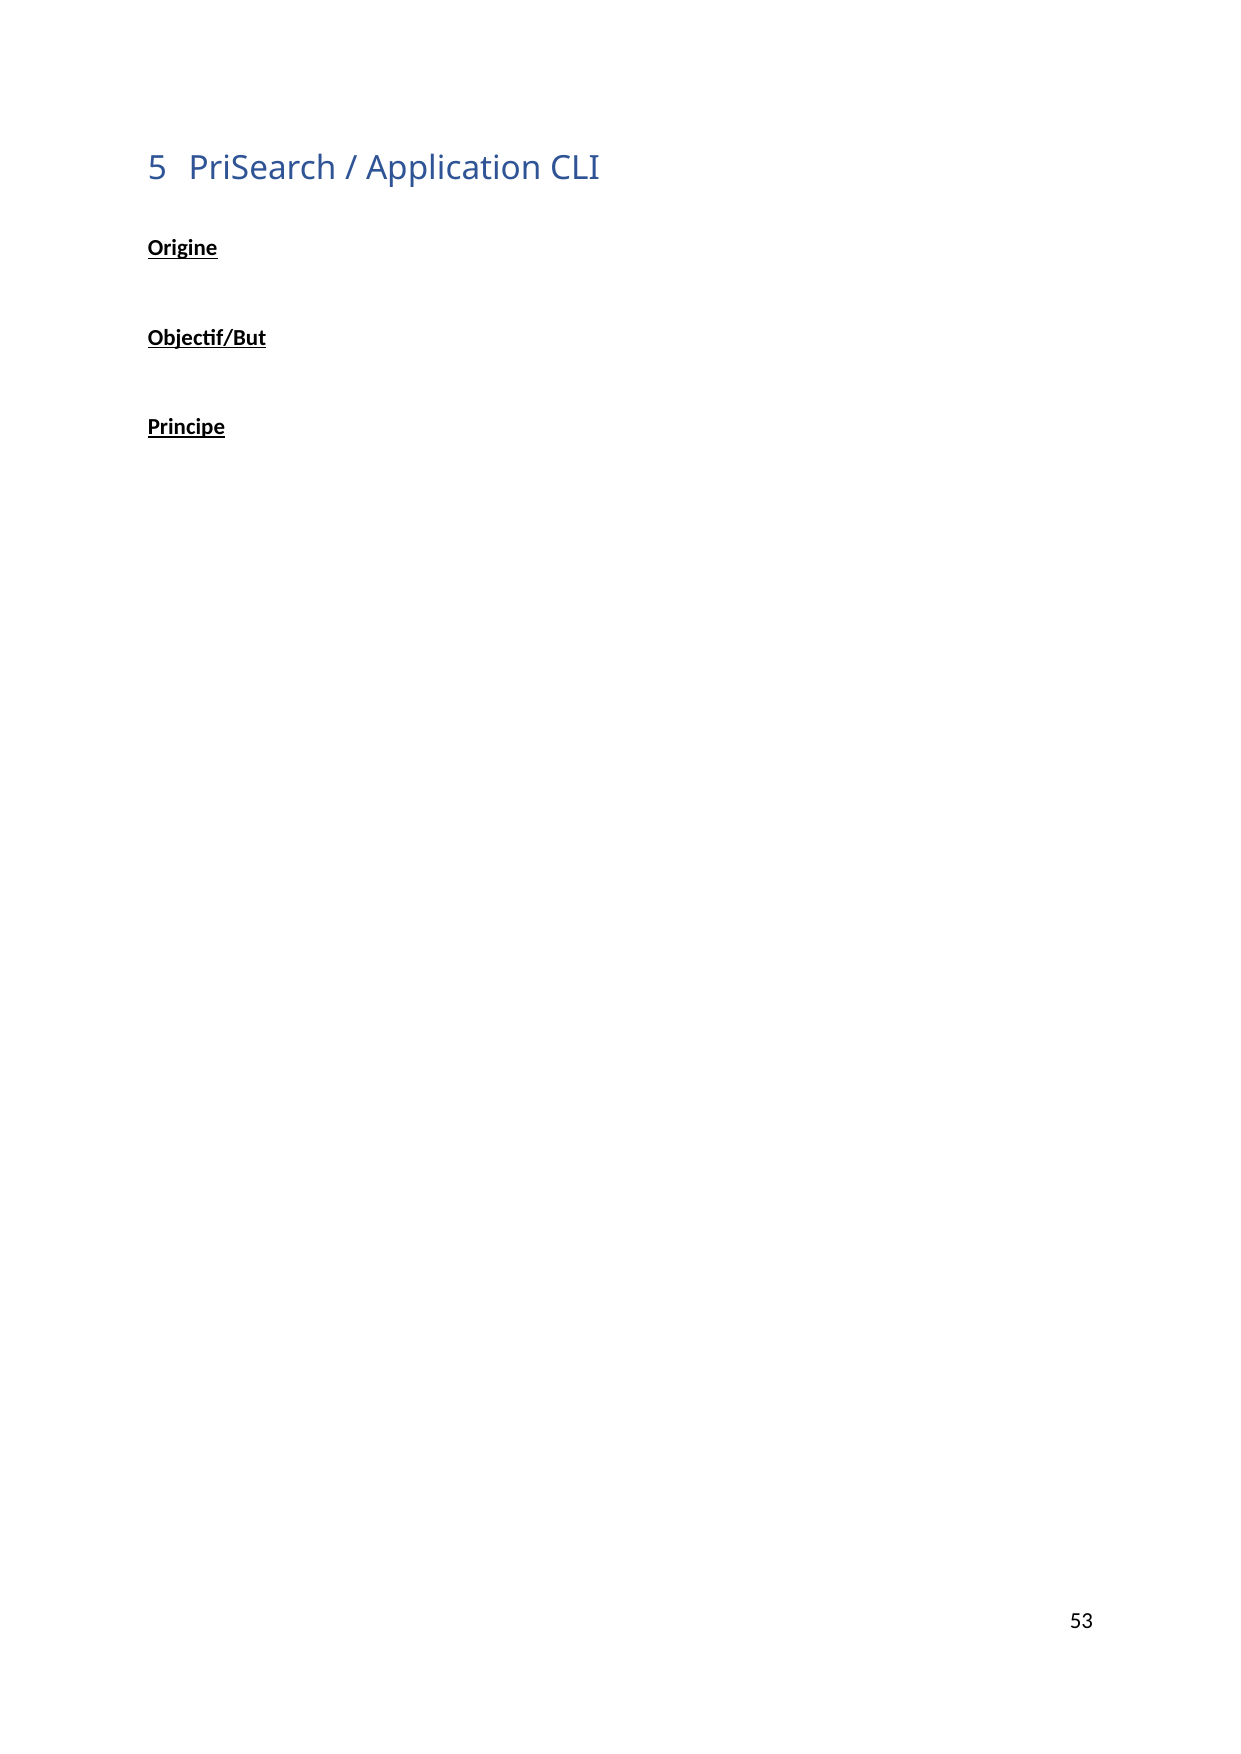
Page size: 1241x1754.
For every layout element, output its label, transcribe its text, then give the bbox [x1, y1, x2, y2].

text Objectif/But [148, 323, 1093, 351]
list PriSearch / Application CLI [148, 143, 1093, 189]
text Principe [148, 412, 1093, 440]
text Origine [148, 233, 1093, 262]
